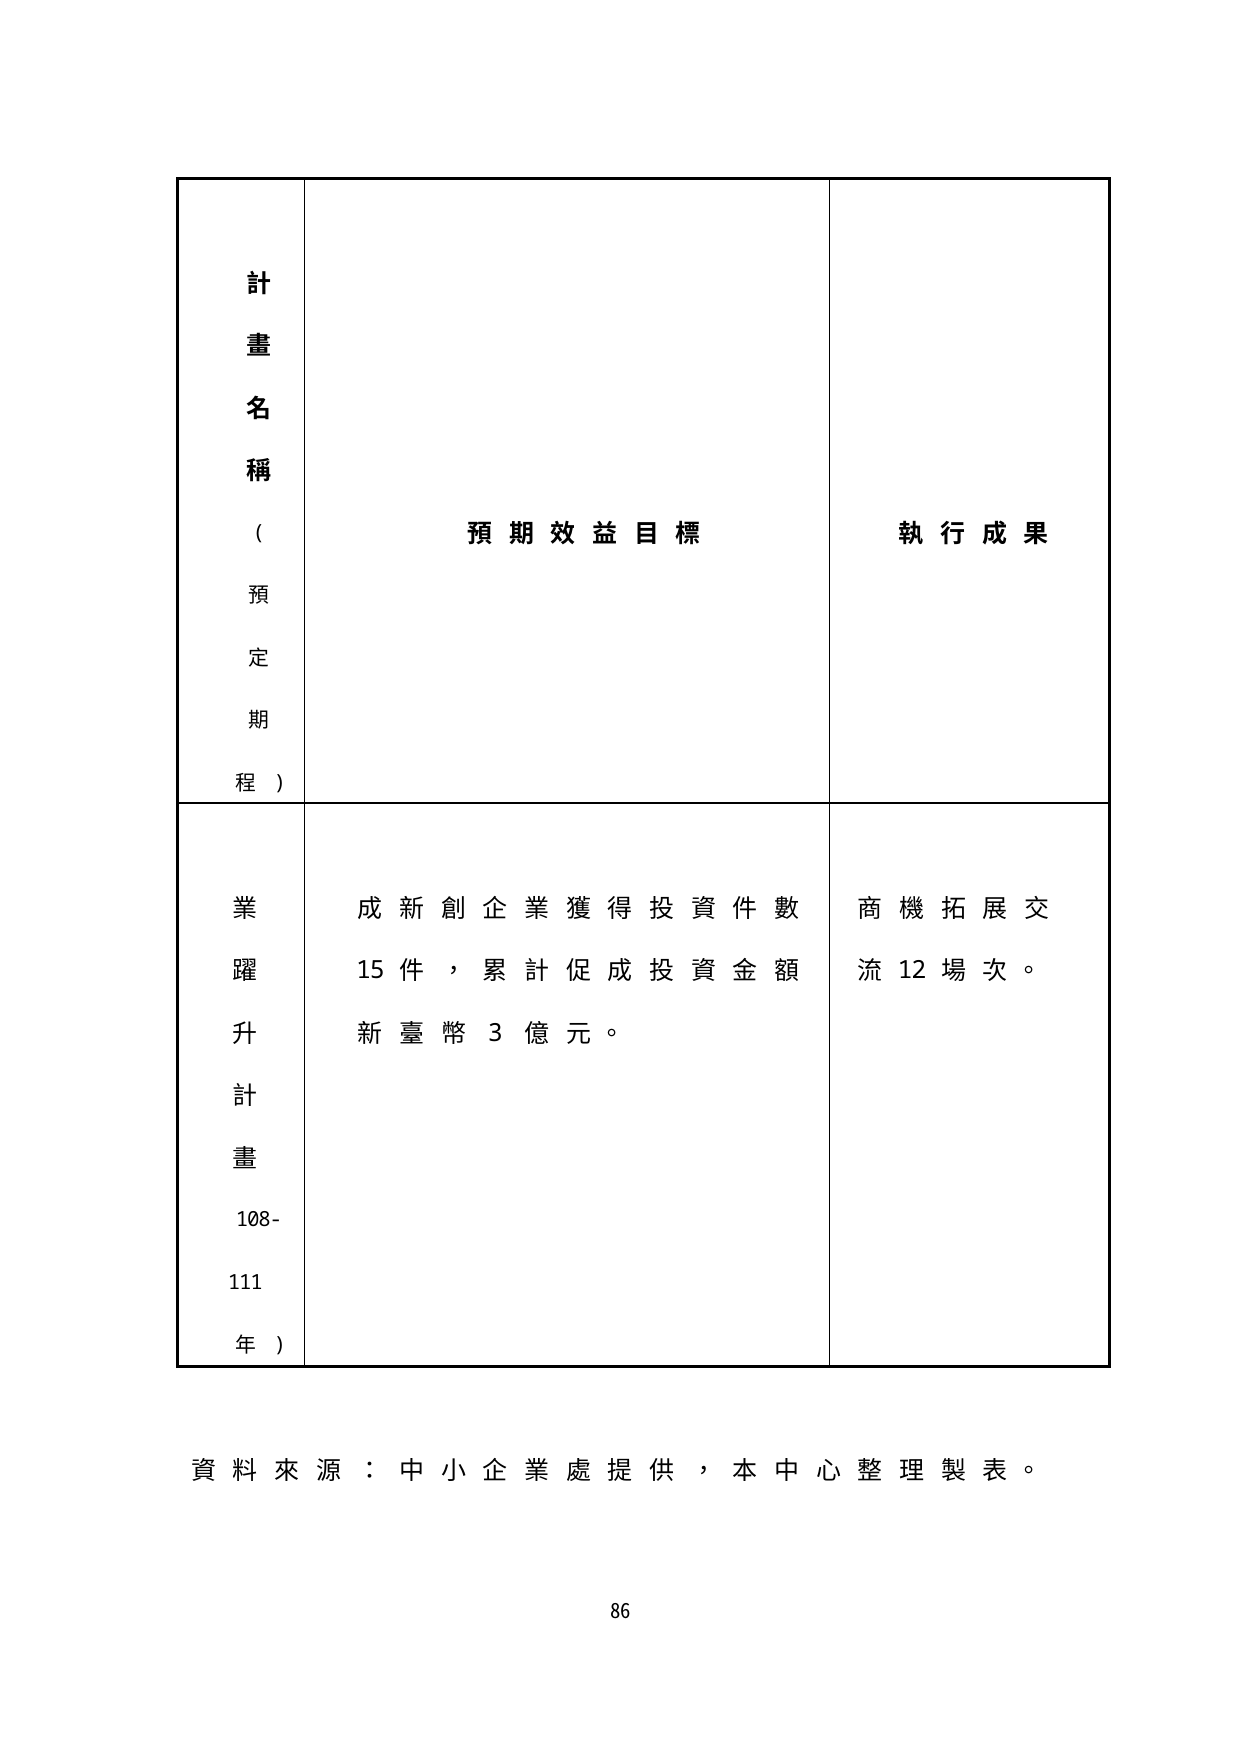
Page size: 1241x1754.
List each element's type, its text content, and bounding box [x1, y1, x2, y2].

table_cell 業躍升計畫 108-111年) [179, 804, 304, 1365]
table_header 計畫名稱 (預定期程) [179, 180, 304, 802]
table_cell 商機拓展交流12場次。 [830, 804, 1108, 1365]
text 資料來源：中小企業處提供，本中心整理製表。 [183, 1427, 1058, 1490]
table_header 執行成果 [830, 180, 1108, 802]
table_cell 成新創企業獲得投資件數15件，累計促成投資金額新臺幣3億元。 [305, 804, 829, 1365]
table_header 預期效益目標 [305, 180, 829, 802]
